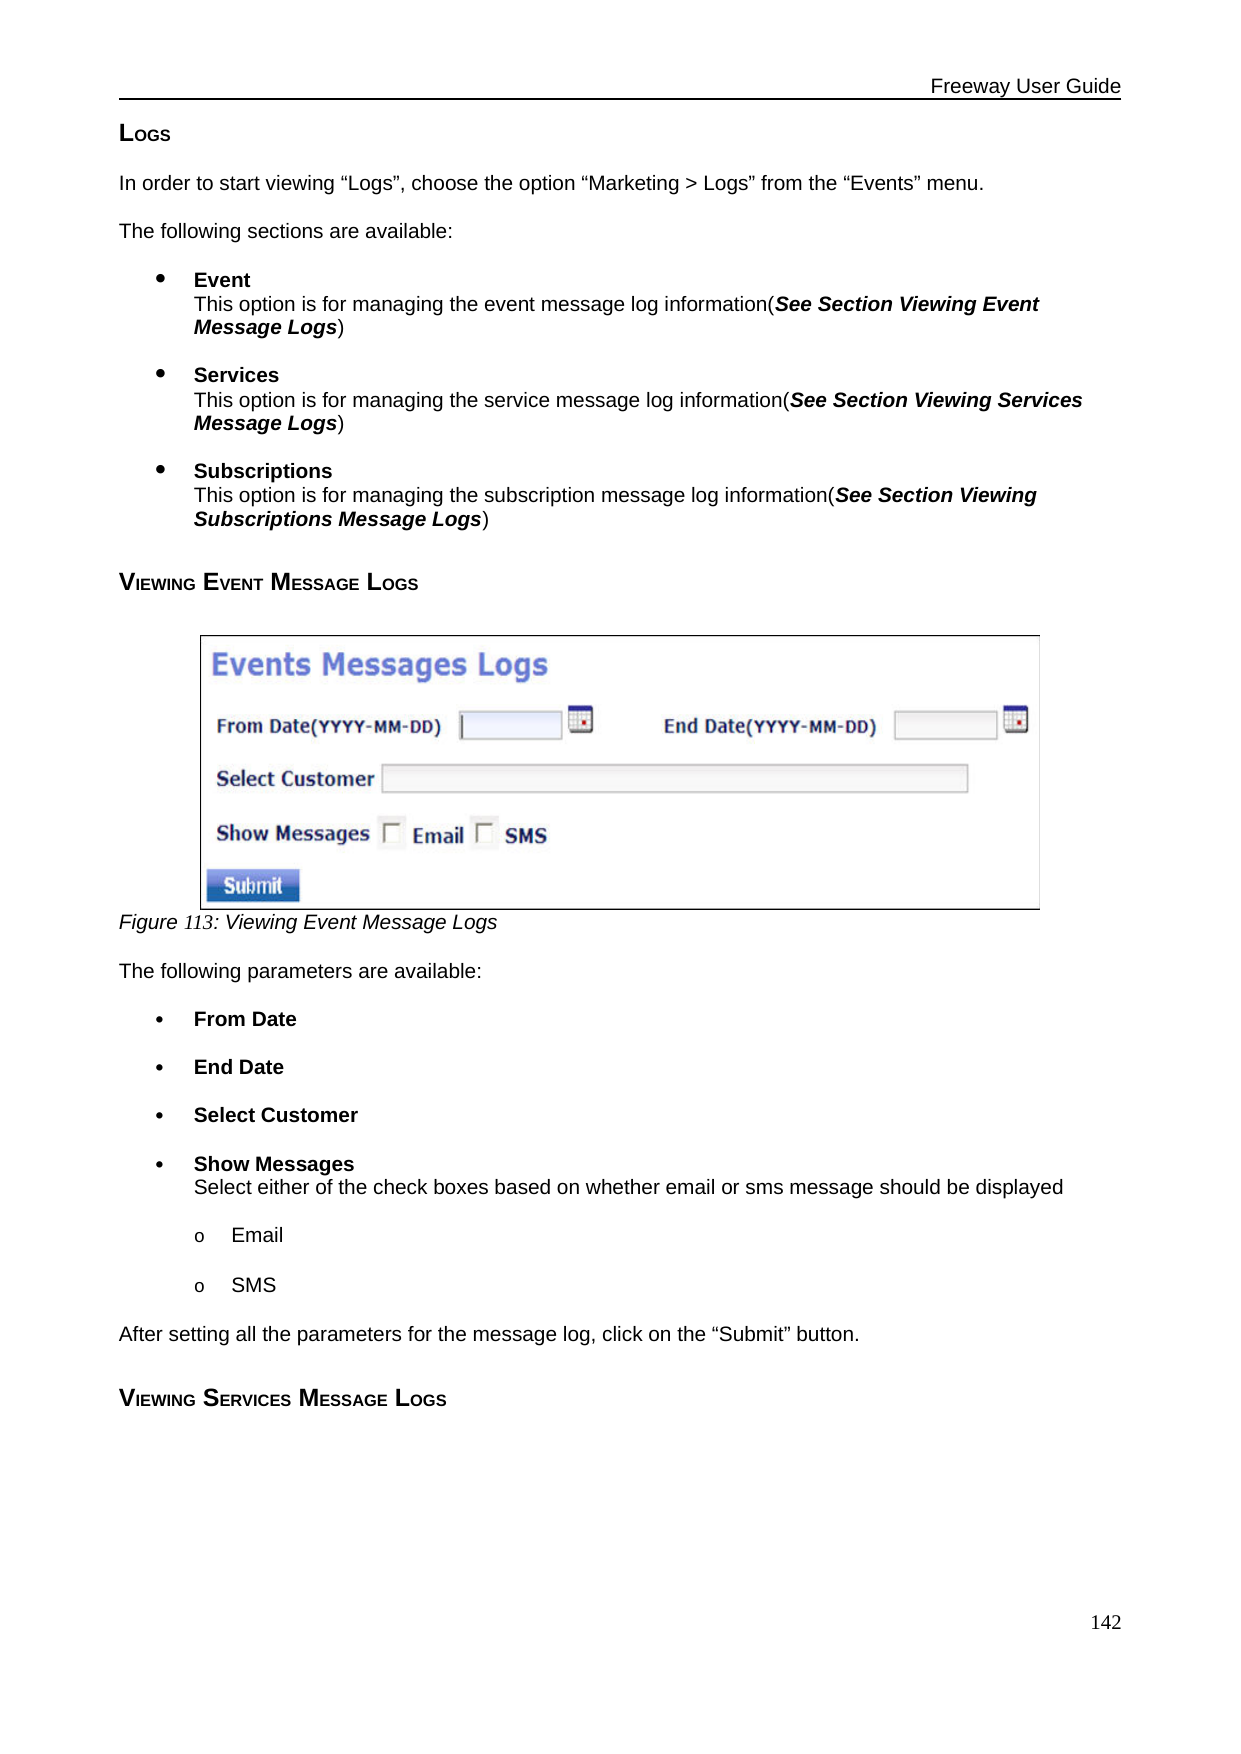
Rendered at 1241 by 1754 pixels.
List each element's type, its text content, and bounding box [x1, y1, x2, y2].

subtitle Logs [119, 119, 1121, 147]
text In order to start viewing “Logs”, choose the option “Marketing > Logs” from the “Events” menu. [119, 172, 1121, 195]
text The following parameters are available: [119, 959, 1121, 982]
list Email [194, 1224, 1121, 1248]
text Figure 113: Viewing Event Message Logs [119, 908, 1121, 934]
text After setting all the parameters for the message log, click on the “Submit” button. [119, 1323, 1121, 1346]
list From Date [156, 1007, 1121, 1031]
subtitle Viewing Event Message Logs [119, 568, 1121, 596]
text The following sections are available: [119, 220, 1121, 243]
list Services This option is for managing the service message log information(See Section Viewing Services Message Logs) [156, 364, 1121, 434]
subtitle Viewing Services Message Logs [119, 1383, 1121, 1411]
list Select Customer [156, 1104, 1121, 1127]
list SMS [194, 1273, 1121, 1298]
list End Date [156, 1056, 1121, 1079]
picture [200, 635, 1040, 910]
list Event This option is for managing the event message log information(See Section Viewing Event Message Logs) [156, 268, 1121, 339]
list Show Messages Select either of the check boxes based on whether email or sms message should be displayed [156, 1152, 1121, 1199]
list Subscriptions This option is for managing the subscription message log information(See Section Viewing Subscriptions Message Logs) [156, 459, 1121, 530]
